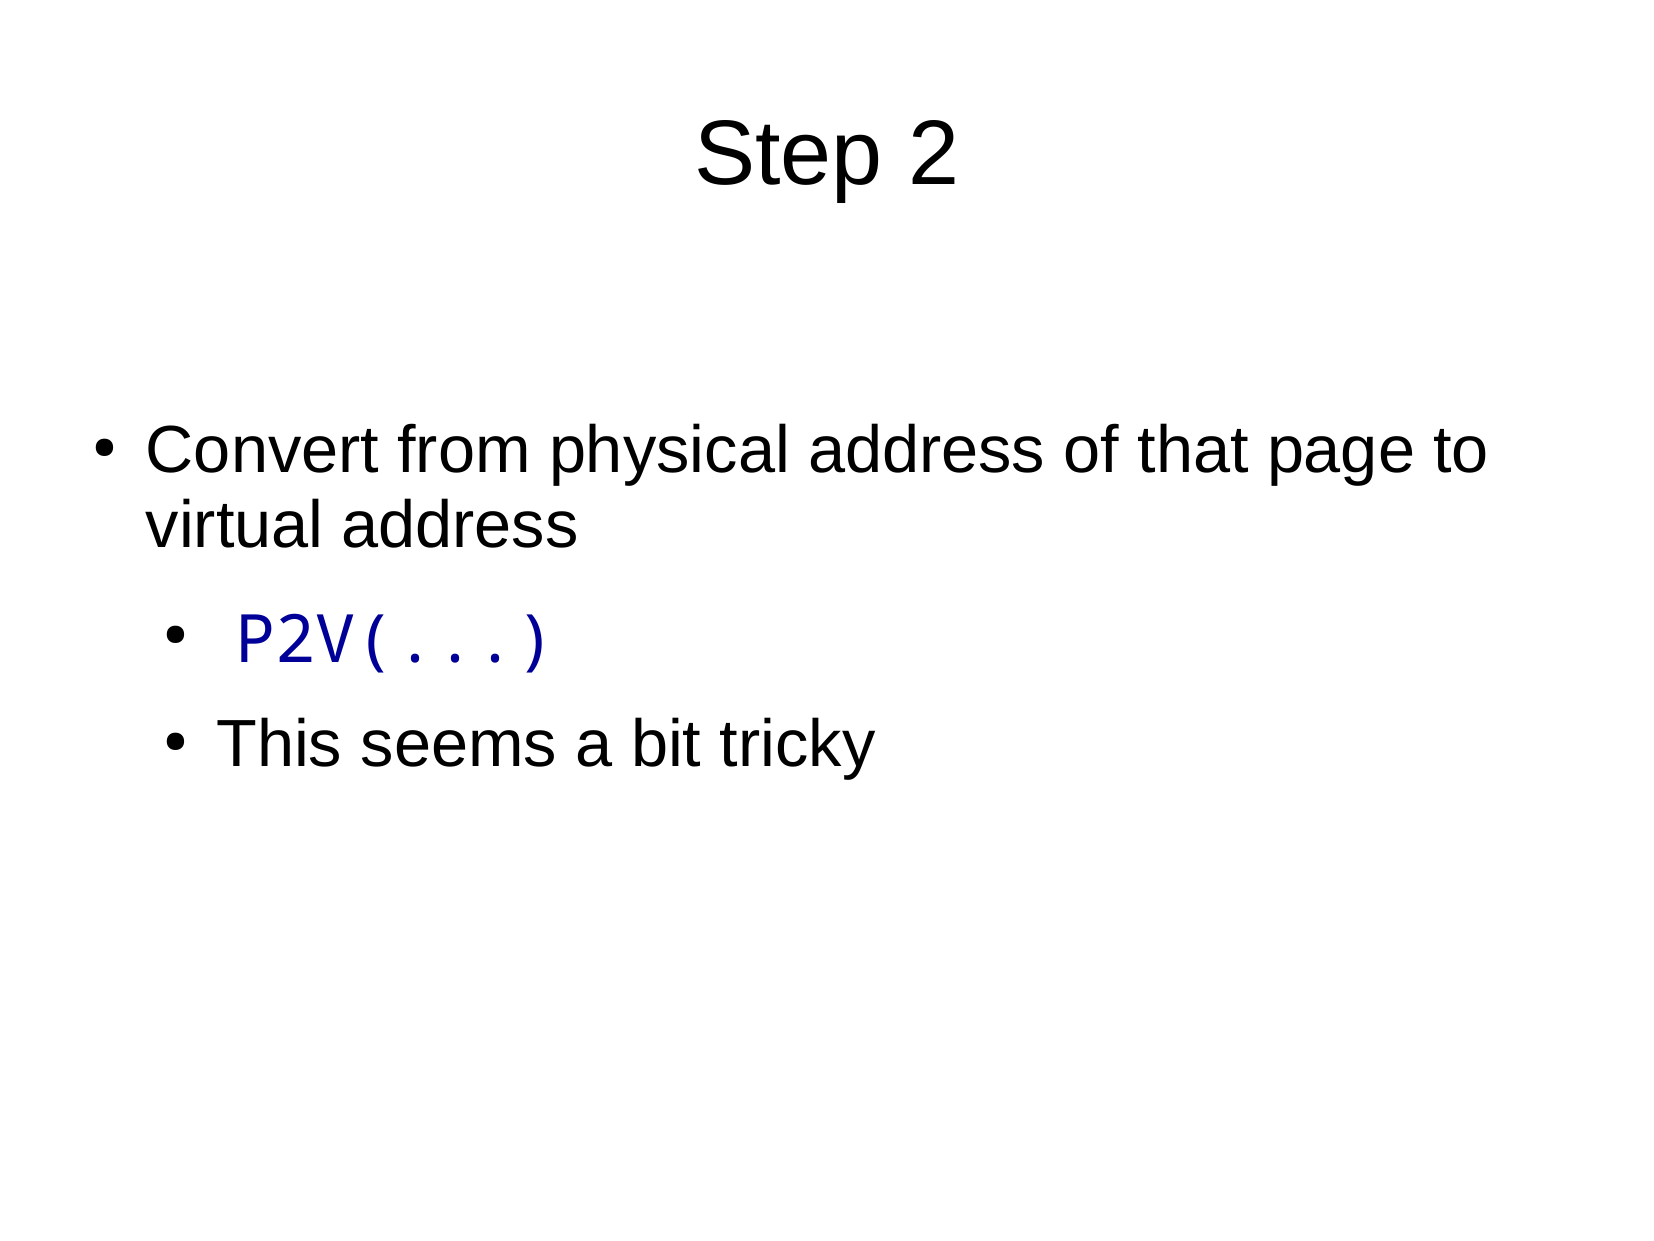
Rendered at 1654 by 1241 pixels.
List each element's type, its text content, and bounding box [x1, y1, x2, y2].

list Convert from physical address of that page to virtual address P2V(...) This seems a bit tricky [75, 412, 1501, 1201]
title Step 2 [82, 49, 1571, 257]
